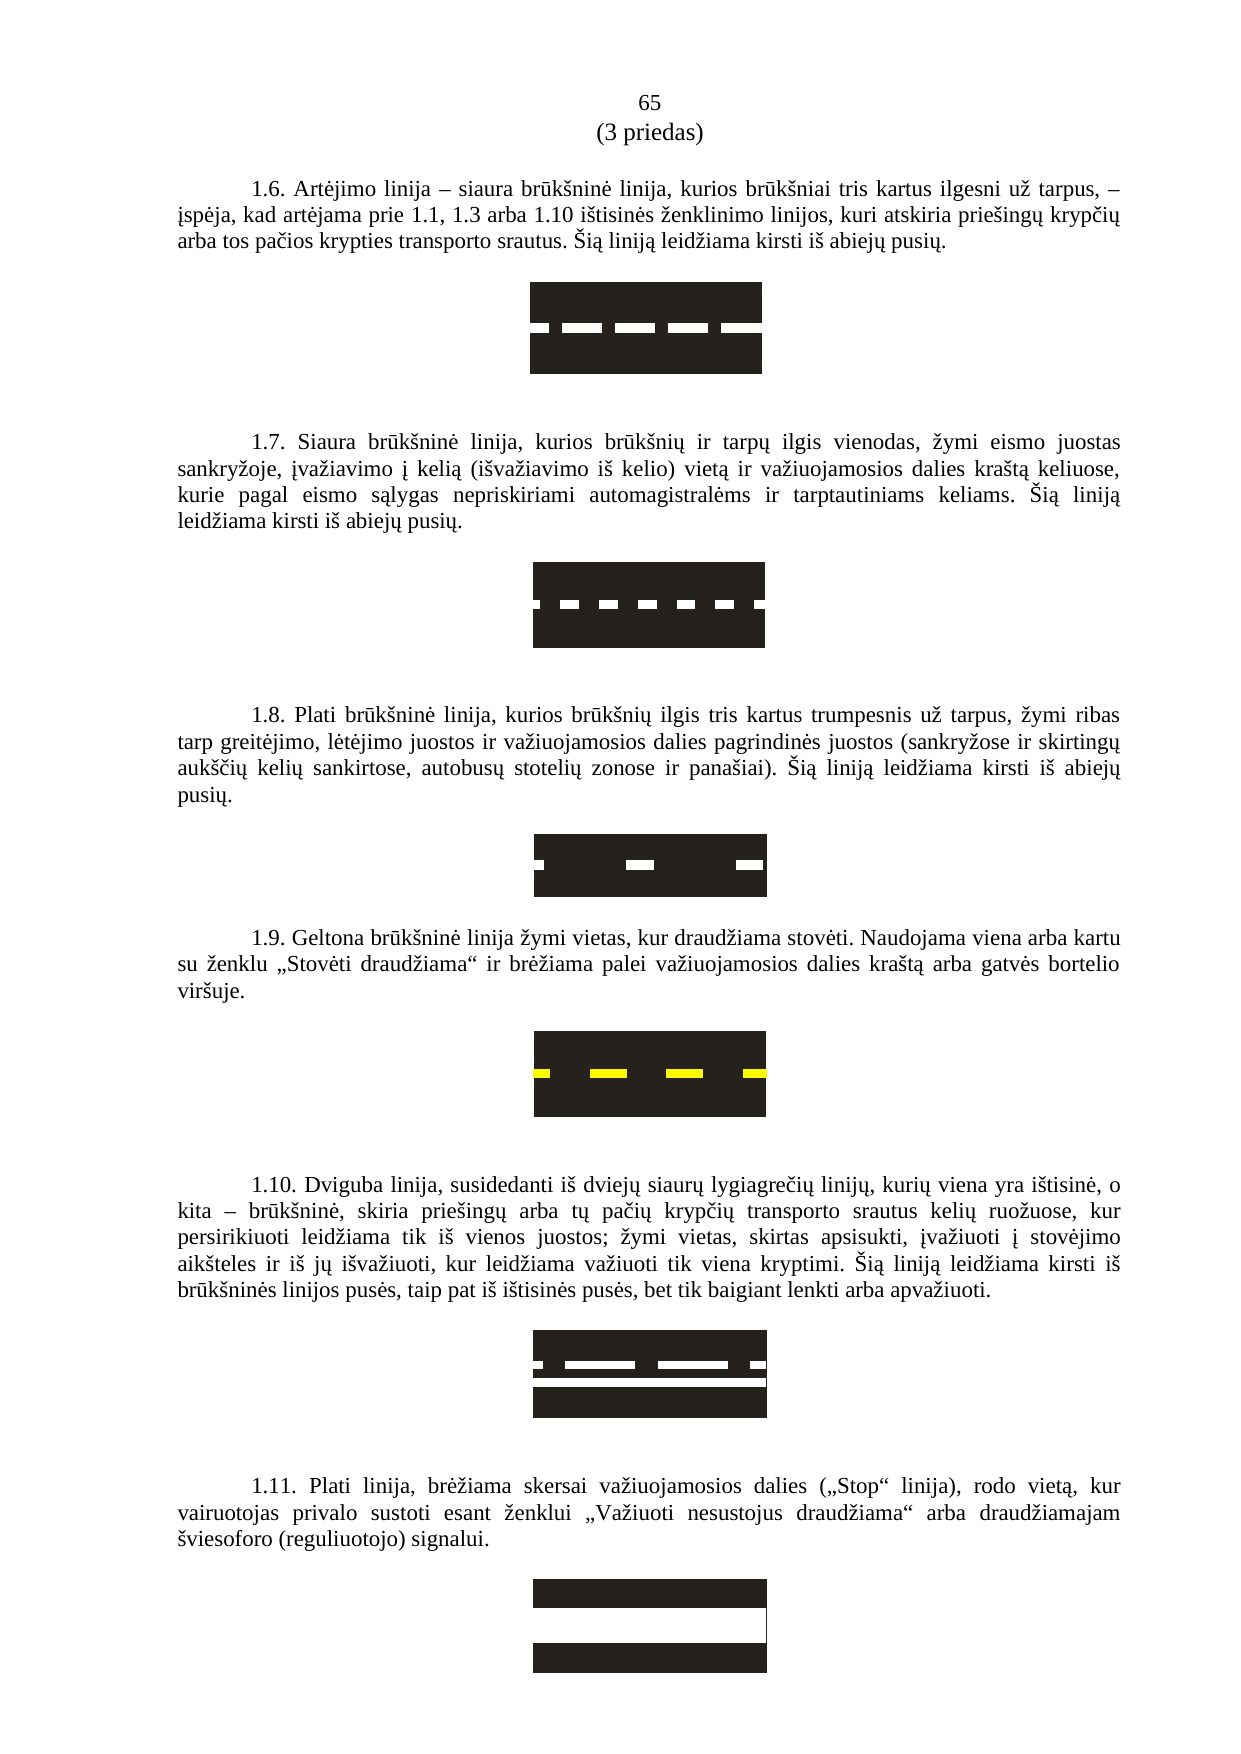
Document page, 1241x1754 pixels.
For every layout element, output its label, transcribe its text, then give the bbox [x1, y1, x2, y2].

text 1.10. Dviguba linija, susidedanti iš dviejų siaurų lygiagrečių linijų, kurių viena yra ištisinė, o kita – brūkšninė, skiria priešingų arba tų pačių krypčių transporto srautus kelių ruožuose, kur persirikiuoti leidžiama tik iš vienos juostos; žymi vietas, skirtas apsisukti, įvažiuoti į stovėjimo aikšteles ir iš jų išvažiuoti, kur leidžiama važiuoti tik viena kryptimi. Šią liniją leidžiama kirsti iš brūkšninės linijos pusės, taip pat iš ištisinės pusės, bet tik baigiant lenkti arba apvažiuoti. [177, 1171, 1122, 1302]
text 1.9. Geltona brūkšninė linija žymi vietas, kur draudžiama stovėti. Naudojama viena arba kartu su ženklu „Stovėti draudžiama“ ir brėžiama palei važiuojamosios dalies kraštą arba gatvės bortelio viršuje. [177, 924, 1122, 1003]
text 1.11. Plati linija, brėžiama skersai važiuojamosios dalies („Stop“ linija), rodo vietą, kur vairuotojas privalo sustoti esant ženklui „Važiuoti nesustojus draudžiama“ arba draudžiamajam šviesoforo (reguliuotojo) signalui. [177, 1472, 1122, 1551]
text 1.6. Artėjimo linija – siaura brūkšninė linija, kurios brūkšniai tris kartus ilgesni už tarpus, – įspėja, kad artėjama prie 1.1, 1.3 arba 1.10 ištisinės ženklinimo linijos, kuri atskiria priešingų krypčių arba tos pačios krypties transporto srautus. Šią liniją leidžiama kirsti iš abiejų pusių. [177, 175, 1122, 254]
text 1.7. Siaura brūkšninė linija, kurios brūkšnių ir tarpų ilgis vienodas, žymi eismo juostas sankryžoje, įvažiavimo į kelią (išvažiavimo iš kelio) vietą ir važiuojamosios dalies kraštą keliuose, kurie pagal eismo sąlygas nepriskiriami automagistralėms ir tarptautiniams keliams. Šią liniją leidžiama kirsti iš abiejų pusių. [177, 428, 1122, 534]
text 1.8. Plati brūkšninė linija, kurios brūkšnių ilgis tris kartus trumpesnis už tarpus, žymi ribas tarp greitėjimo, lėtėjimo juostos ir važiuojamosios dalies pagrindinės juostos (sankryžose ir skirtingų aukščių kelių sankirtose, autobusų stotelių zonose ir panašiai). Šią liniją leidžiama kirsti iš abiejų pusių. [177, 702, 1122, 807]
